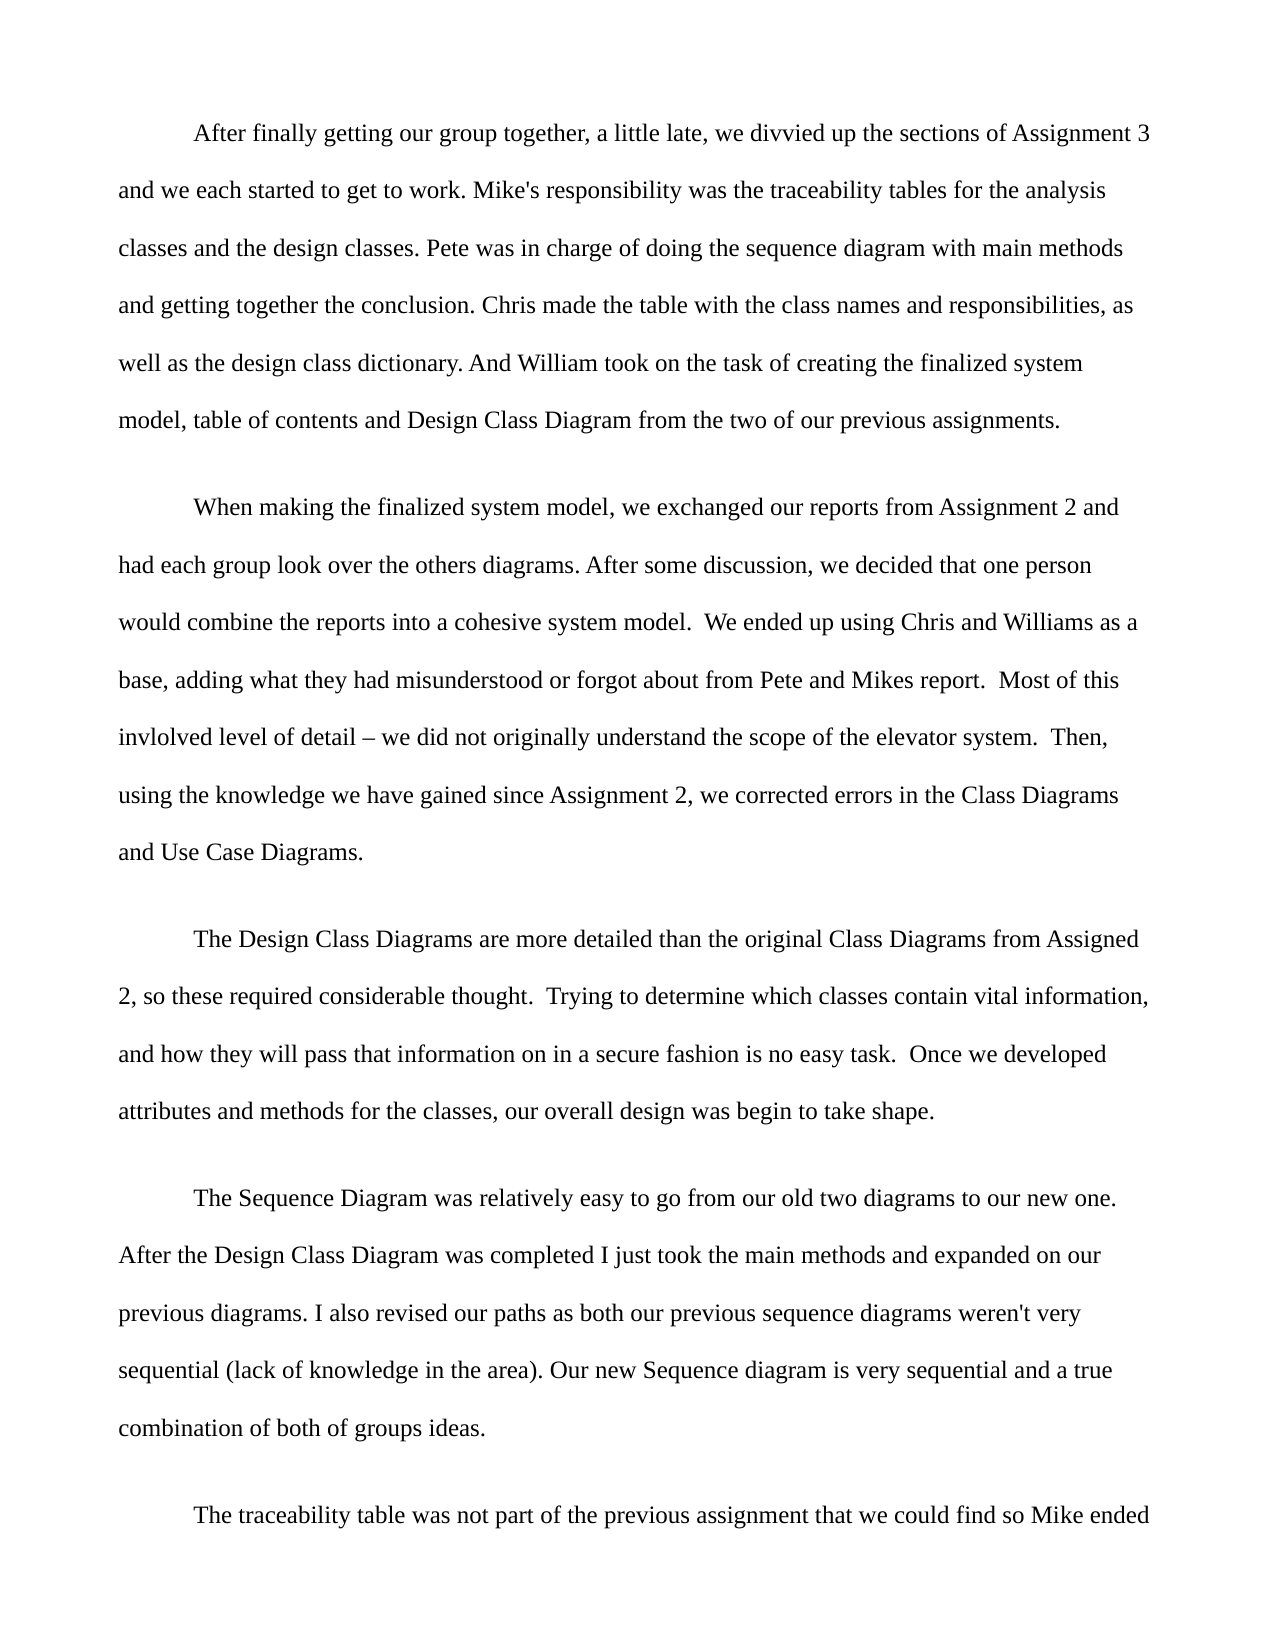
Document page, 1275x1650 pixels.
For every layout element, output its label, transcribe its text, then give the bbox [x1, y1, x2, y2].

text The Sequence Diagram was relatively easy to go from our old two diagrams to our new one. After the Design Class Diagram was completed I just took the main methods and expanded on our previous diagrams. I also revised our paths as both our previous sequence diagrams weren't very sequential (lack of knowledge in the area). Our new Sequence diagram is very sequential and a true combination of both of groups ideas. [118, 1183, 1157, 1442]
text When making the finalized system model, we exchanged our reports from Assignment 2 and had each group look over the others diagrams. After some discussion, we decided that one person would combine the reports into a cohesive system model. We ended up using Chris and Williams as a base, adding what they had misunderstood or forgot about from Pete and Mikes report. Most of this invlolved level of detail – we did not originally understand the scope of the elevator system. Then, using the knowledge we have gained since Assignment 2, we corrected errors in the Class Diagrams and Use Case Diagrams. [118, 492, 1157, 866]
text The Design Class Diagrams are more detailed than the original Class Diagrams from Assigned 2, so these required considerable thought. Trying to determine which classes contain vital information, and how they will pass that information on in a secure fashion is no easy task. Once we developed attributes and methods for the classes, our overall design was begin to take shape. [118, 924, 1157, 1125]
text After finally getting our group together, a little late, we divvied up the sections of Assignment 3 and we each started to get to work. Mike's responsibility was the traceability tables for the analysis classes and the design classes. Pete was in charge of doing the sequence diagram with main methods and getting together the conclusion. Chris made the table with the class names and responsibilities, as well as the design class dictionary. And William took on the task of creating the finalized system model, table of contents and Design Class Diagram from the two of our previous assignments. [118, 118, 1157, 434]
text The traceability table was not part of the previous assignment that we could find so Mike ended [118, 1500, 1157, 1528]
